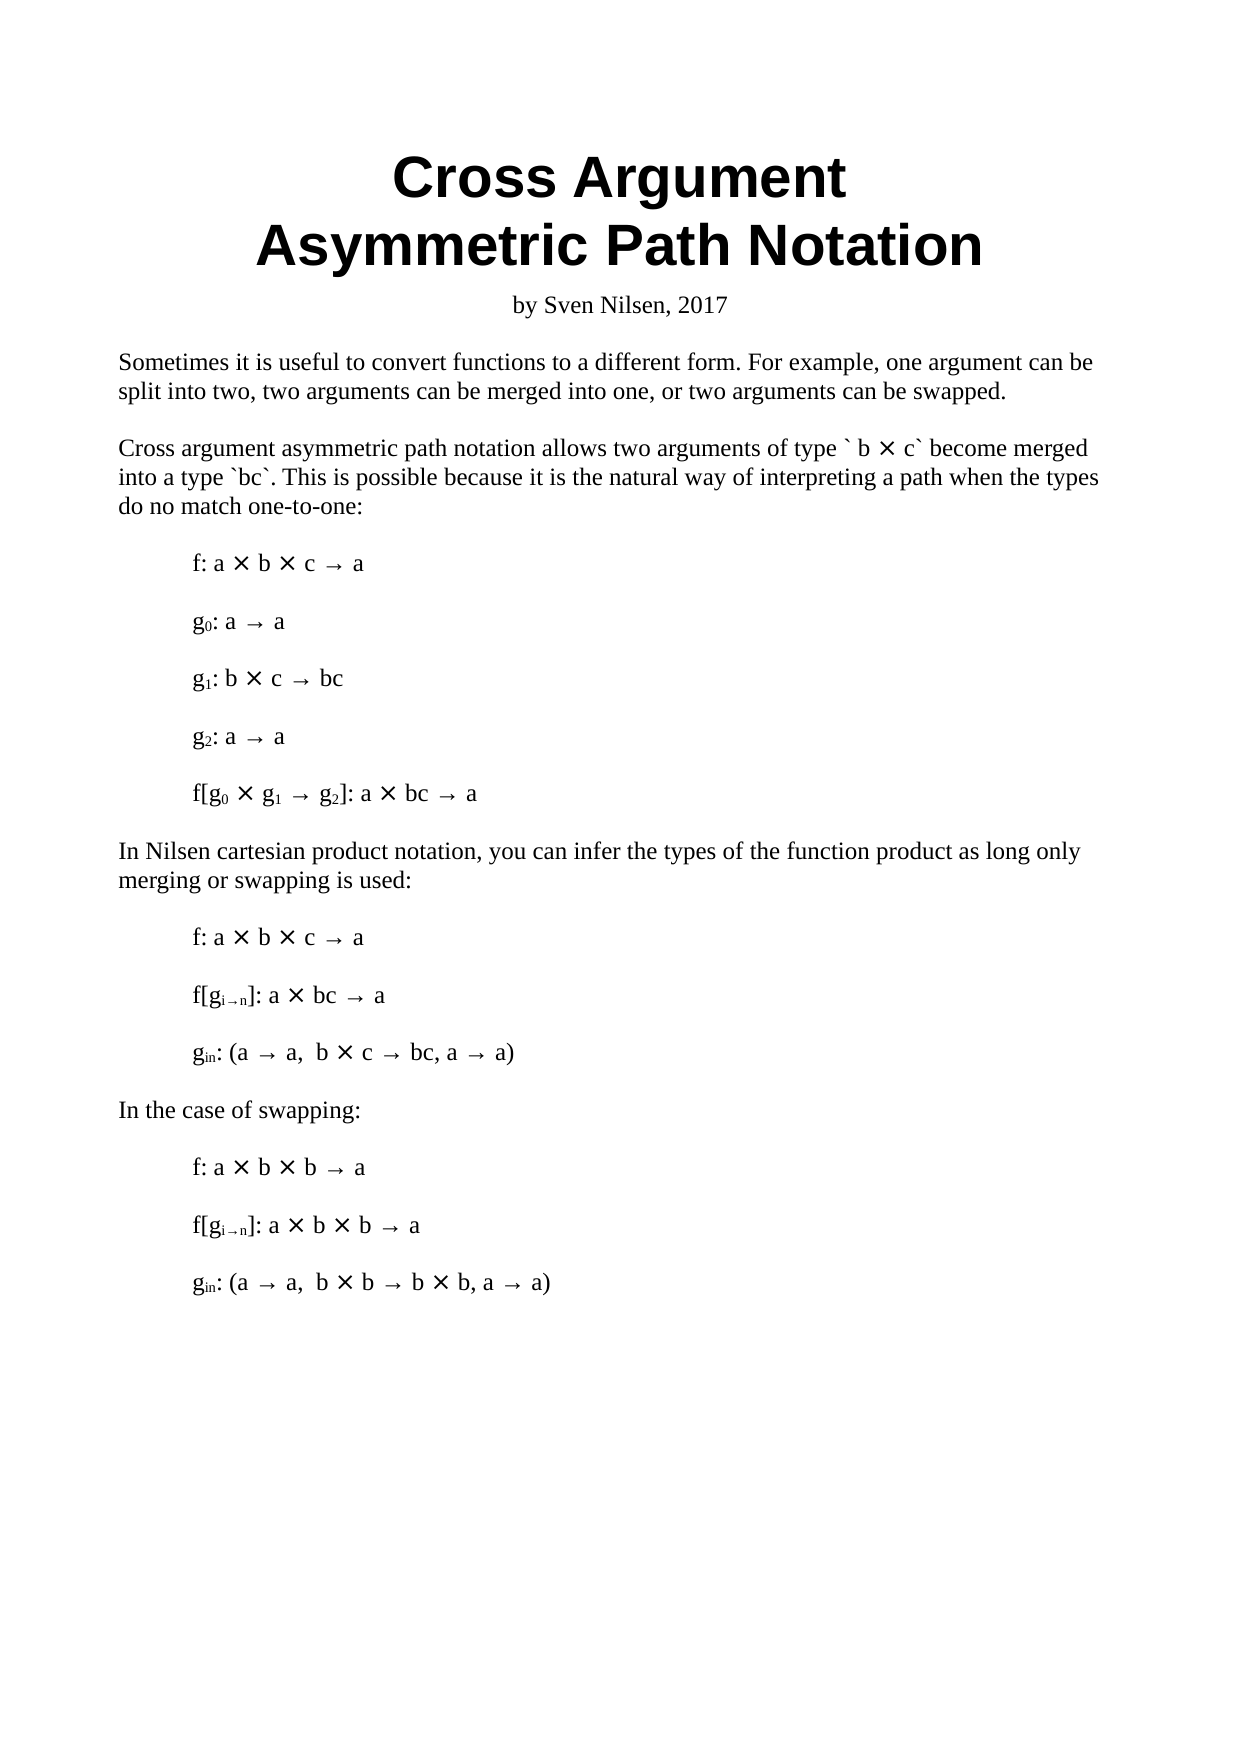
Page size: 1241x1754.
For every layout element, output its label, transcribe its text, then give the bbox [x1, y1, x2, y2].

text Sometimes it is useful to convert functions to a different form. For example, one argument can be split into two, two arguments can be merged into one, or two arguments can be swapped. [118, 347, 1122, 405]
text gin: (a → a, b ⨯ c → bc, a → a) [118, 1037, 1122, 1066]
text f: a ⨯ b ⨯ b → a [118, 1152, 1122, 1181]
text g0: a → a [118, 606, 1122, 635]
text by Sven Nilsen, 2017 [118, 290, 1122, 318]
text g1: b ⨯ c → bc [118, 663, 1122, 692]
text f: a ⨯ b ⨯ c → a [118, 922, 1122, 951]
text In Nilsen cartesian product notation, you can infer the types of the function product as long only merging or swapping is used: [118, 836, 1122, 893]
text gin: (a → a, b ⨯ b → b ⨯ b, a → a) [118, 1267, 1122, 1296]
title Cross Argument Asymmetric Path Notation [118, 143, 1122, 277]
text g2: a → a [118, 721, 1122, 750]
text f[gi→n]: a ⨯ bc → a [118, 980, 1122, 1008]
text f: a ⨯ b ⨯ c → a [118, 548, 1122, 577]
text f[gi→n]: a ⨯ b ⨯ b → a [118, 1210, 1122, 1238]
text In the case of swapping: [118, 1095, 1122, 1123]
text f[g0 ⨯ g1 → g2]: a ⨯ bc → a [118, 778, 1122, 807]
text Cross argument asymmetric path notation allows two arguments of type ` b ⨯ c` become merged into a type `bc`. This is possible because it is the natural way of interpreting a path when the types do no match one-to-one: [118, 433, 1122, 520]
